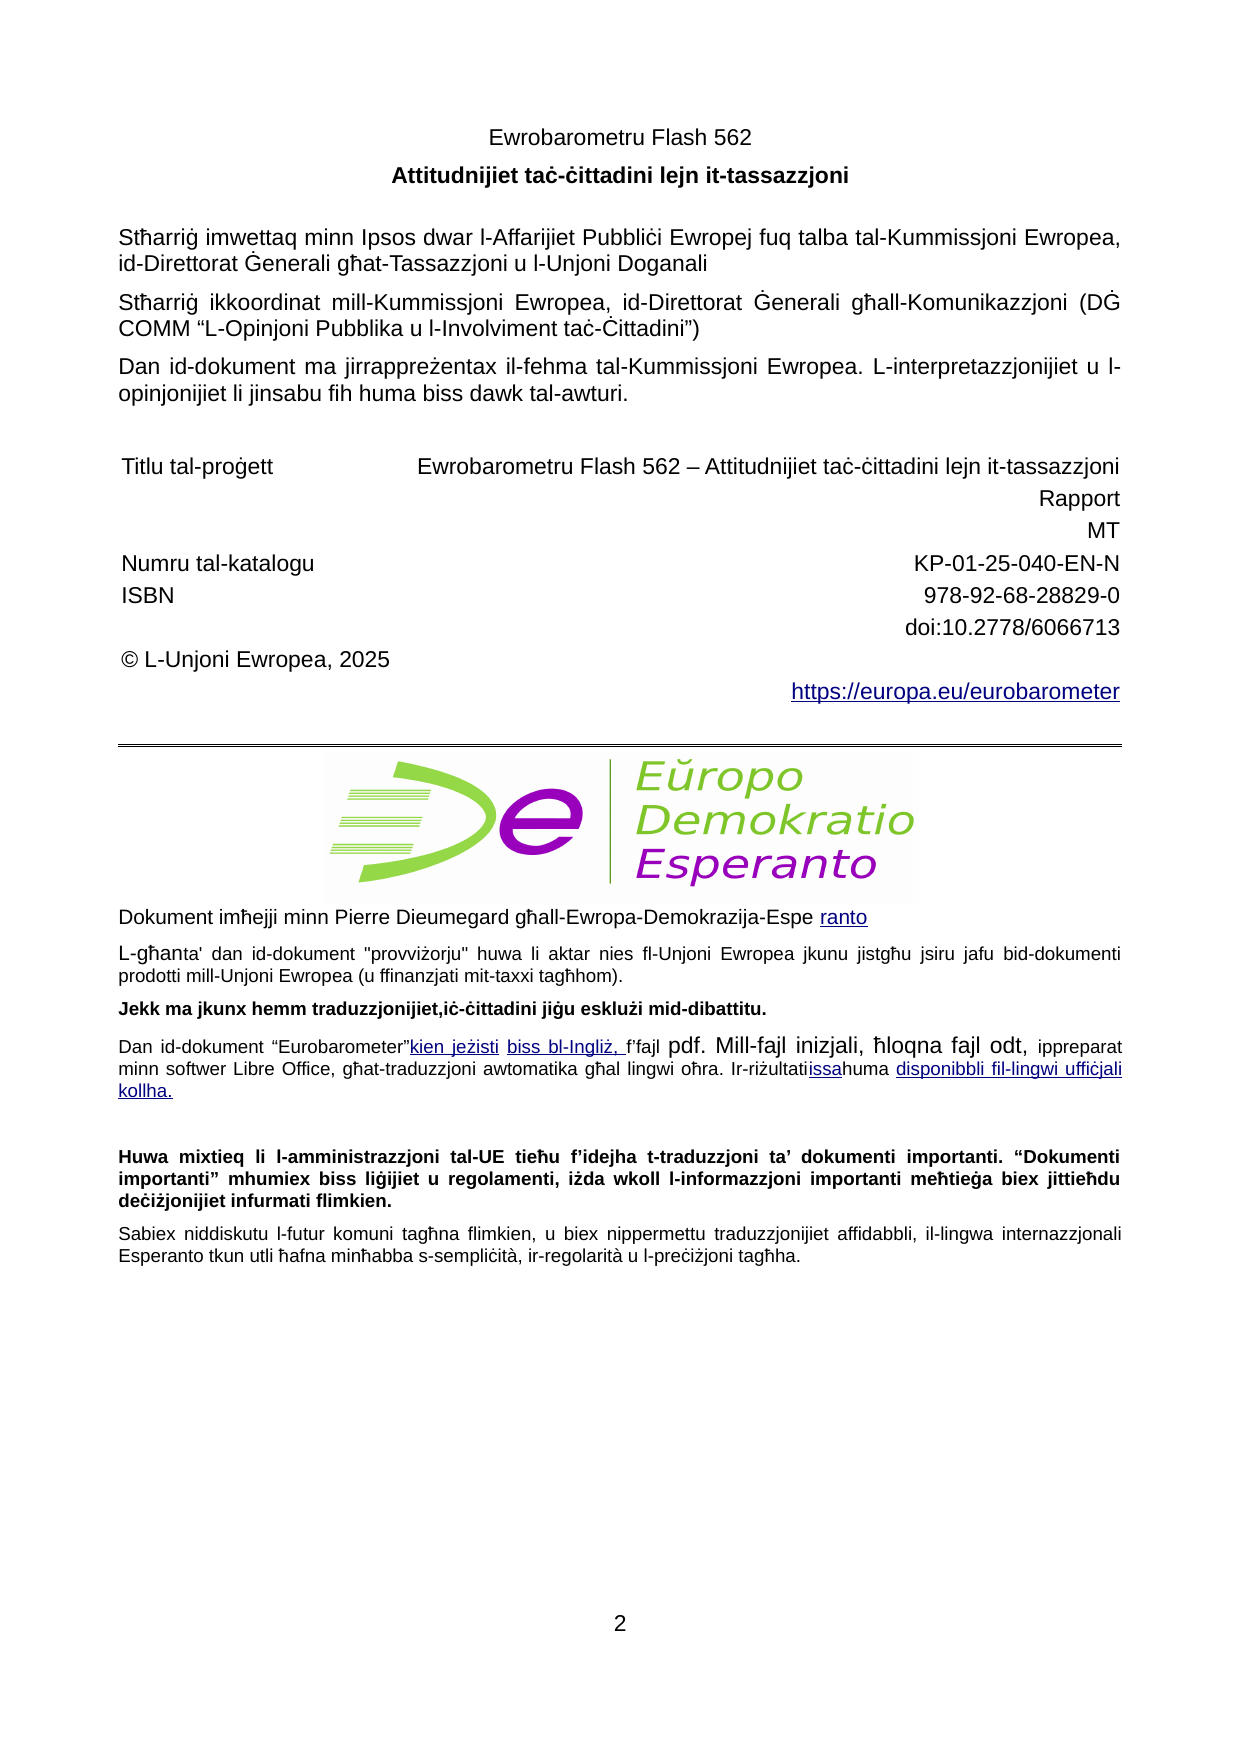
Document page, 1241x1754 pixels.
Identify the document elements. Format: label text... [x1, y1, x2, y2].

text Huwa mixtieq li l-amministrazzjoni tal-UE tieħu f’idejha t-traduzzjoni ta’ dokumenti importanti. “Dokumenti importanti” mhumiex biss liġijiet u regolamenti, iżda wkoll l-informazzjoni importanti meħtieġa biex jittieħdu deċiżjonijiet infurmati flimkien. [118, 1146, 1122, 1211]
table_cell 978-92-68-28829-0 [414, 579, 1123, 611]
table_cell MT [414, 515, 1123, 547]
table_cell [118, 675, 413, 708]
table_cell [118, 611, 413, 643]
text Stħarriġ imwettaq minn Ipsos dwar l-Affarijiet Pubbliċi Ewropej fuq talba tal-Kummissjoni Ewropea, id-Direttorat Ġenerali għat-Tassazzjoni u l-Unjoni Doganali [118, 224, 1122, 277]
table_cell Numru tal-katalogu [118, 547, 413, 579]
table_cell doi:10.2778/6066713 [414, 611, 1123, 643]
table_header Titlu tal-proġett [118, 450, 413, 482]
text Sabiex niddiskutu l-futur komuni tagħna flimkien, u biex nippermettu traduzzjonijiet affidabbli, il-lingwa internazzjonali Esperanto tkun utli ħafna minħabba s-sempliċità, ir-regolarità u l-preċiżjoni tagħha. [118, 1223, 1122, 1266]
text L-għanta' dan id-dokument "provviżorju" huwa li aktar nies fl-Unjoni Ewropea jkunu jistgħu jsiru jafu bid-dokumenti prodotti mill-Unjoni Ewropea (u ffinanzjati mit-taxxi tagħhom). [118, 941, 1122, 986]
table_header Ewrobarometru Flash 562 – Attitudnijiet taċ-ċittadini lejn it-tassazzjoni [414, 450, 1123, 482]
text Dokument imħejji minn Pierre Dieumegard għall-Ewropa-Demokrazija-Espe ranto [118, 902, 1122, 929]
picture [321, 752, 919, 905]
table_cell KP-01-25-040-EN-N [414, 547, 1123, 579]
text Jekk ma jkunx hemm traduzzjonijiet,iċ-ċittadini jiġu esklużi mid-dibattitu. [118, 998, 1122, 1020]
table_cell Rapport [414, 482, 1123, 514]
table_cell [414, 643, 1123, 675]
text Dan id-dokument “Eurobarometer”kien jeżisti biss bl-Ingliż, f’fajl pdf. Mill-fajl inizjali, ħloqna fajl odt, ippreparat minn softwer Libre Office, għat-traduzzjoni awtomatika għal lingwi oħra. Ir-riżultatiissahuma disponibbli fil-lingwi uffiċjali kollha. [118, 1032, 1122, 1101]
table_cell © L-Unjoni Ewropea, 2025 [118, 643, 413, 675]
table_cell https://europa.eu/eurobarometer [414, 675, 1123, 708]
text Stħarriġ ikkoordinat mill-Kummissjoni Ewropea, id-Direttorat Ġenerali għall-Komunikazzjoni (DĠ COMM “L-Opinjoni Pubblika u l-Involviment taċ-Ċittadini”) [118, 289, 1122, 341]
table_cell [118, 482, 413, 514]
table_cell ISBN [118, 579, 413, 611]
table_cell [118, 515, 413, 547]
text Dan id-dokument ma jirrappreżentax il-fehma tal-Kummissjoni Ewropea. L-interpretazzjonijiet u l-opinjonijiet li jinsabu fih huma biss dawk tal-awturi. [118, 353, 1122, 406]
